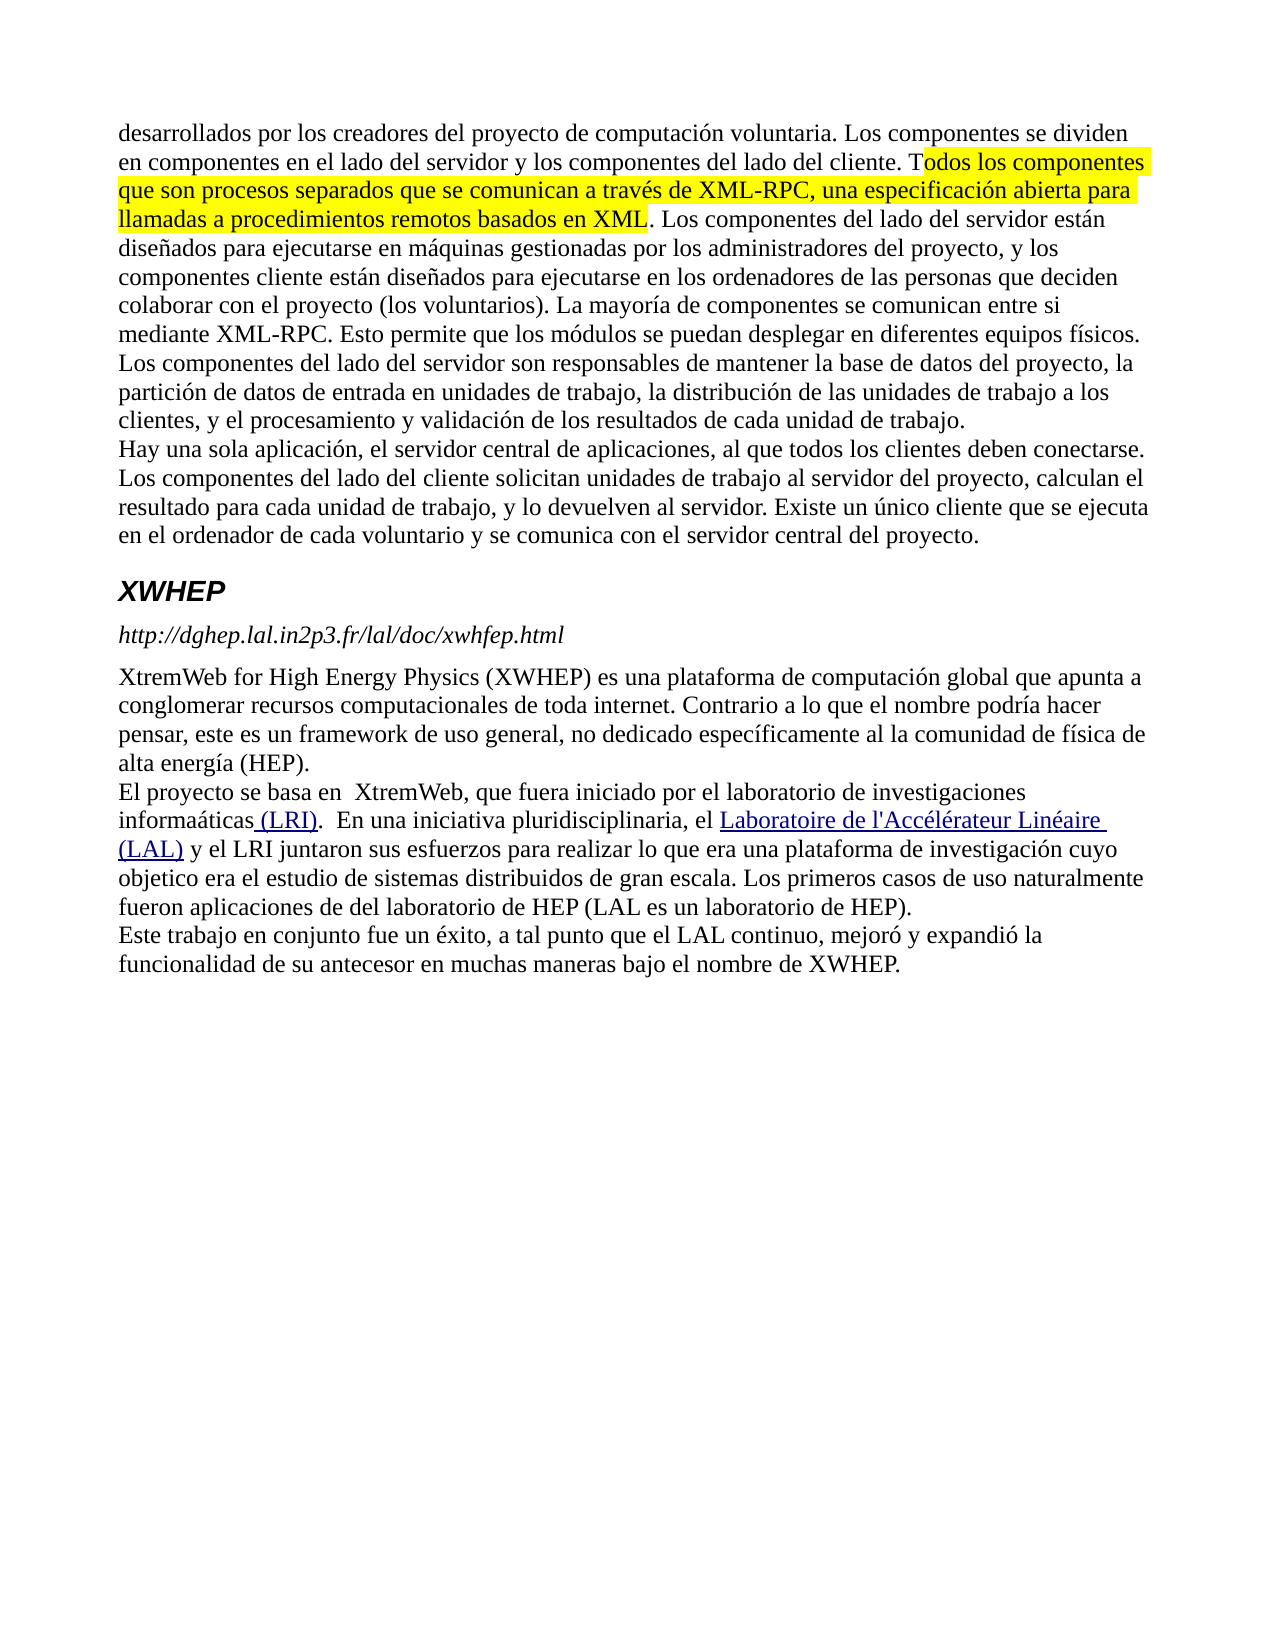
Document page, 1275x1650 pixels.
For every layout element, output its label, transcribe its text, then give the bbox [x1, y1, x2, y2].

text El proyecto se basa en XtremWeb, que fuera iniciado por el laboratorio de investigaciones informaáticas (LRI). En una iniciativa pluridisciplinaria, el Laboratoire de l'Accélérateur Linéaire (LAL) y el LRI juntaron sus esfuerzos para realizar lo que era una plataforma de investigación cuyo objetico era el estudio de sistemas distribuidos de gran escala. Los primeros casos de uso naturalmente fueron aplicaciones de del laboratorio de HEP (LAL es un laboratorio de HEP). [118, 777, 1157, 920]
text Este trabajo en conjunto fue un éxito, a tal punto que el LAL continuo, mejoró y expandió la funcionalidad de su antecesor en muchas maneras bajo el nombre de XWHEP. [118, 920, 1157, 978]
text http://dghep.lal.in2p3.fr/lal/doc/xwhfep.html [118, 620, 1157, 649]
text Los componentes del lado del servidor son responsables de mantener la base de datos del proyecto, la partición de datos de entrada en unidades de trabajo, la distribución de las unidades de trabajo a los clientes, y el procesamiento y validación de los resultados de cada unidad de trabajo. Hay una sola aplicación, el servidor central de aplicaciones, al que todos los clientes deben conectarse. Los componentes del lado del cliente solicitan unidades de trabajo al servidor del proyecto, calculan el resultado para cada unidad de trabajo, y lo devuelven al servidor. Existe un único cliente que se ejecuta en el ordenador de cada voluntario y se comunica con el servidor central del proyecto. [118, 348, 1157, 549]
subtitle XWHEP [118, 574, 1157, 608]
text XtremWeb for High Energy Physics (XWHEP) es una plataforma de computación global que apunta a conglomerar recursos computacionales de toda internet. Contrario a lo que el nombre podría hacer pensar, este es un framework de uso general, no dedicado específicamente al la comunidad de física de alta energía (HEP). [118, 662, 1157, 777]
text desarrollados por los creadores del proyecto de computación voluntaria. Los componentes se dividen en componentes en el lado del servidor y los componentes del lado del cliente. Todos los componentes que son procesos separados que se comunican a través de XML-RPC, una especificación abierta para llamadas a procedimientos remotos basados en XML. Los componentes del lado del servidor están diseñados para ejecutarse en máquinas gestionadas por los administradores del proyecto, y los componentes cliente están diseñados para ejecutarse en los ordenadores de las personas que deciden colaborar con el proyecto (los voluntarios). La mayoría de componentes se comunican entre si mediante XML-RPC. Esto permite que los módulos se puedan desplegar en diferentes equipos físicos. [118, 118, 1157, 348]
